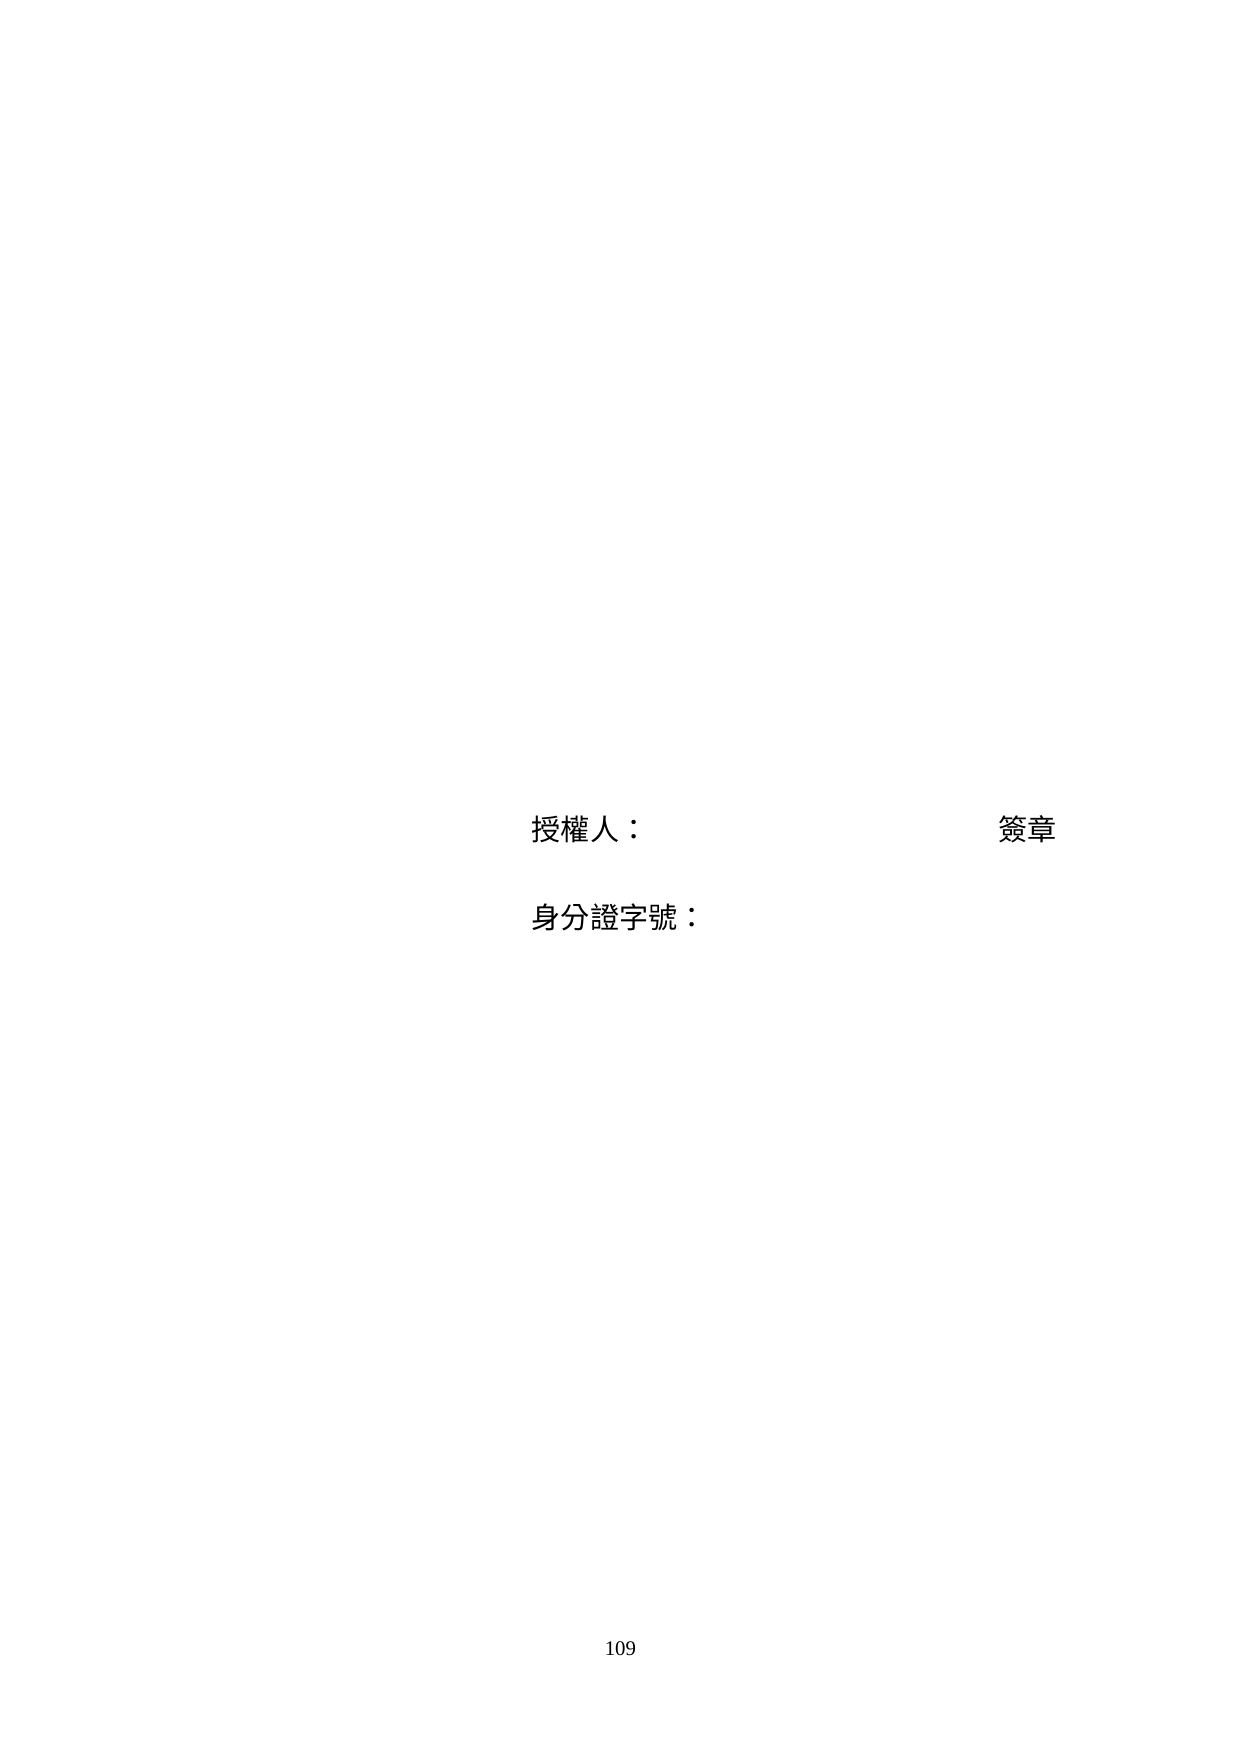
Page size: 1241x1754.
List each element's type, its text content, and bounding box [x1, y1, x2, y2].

text 授權人： 簽章 [531, 762, 1122, 849]
text 身分證字號： [531, 849, 1122, 937]
